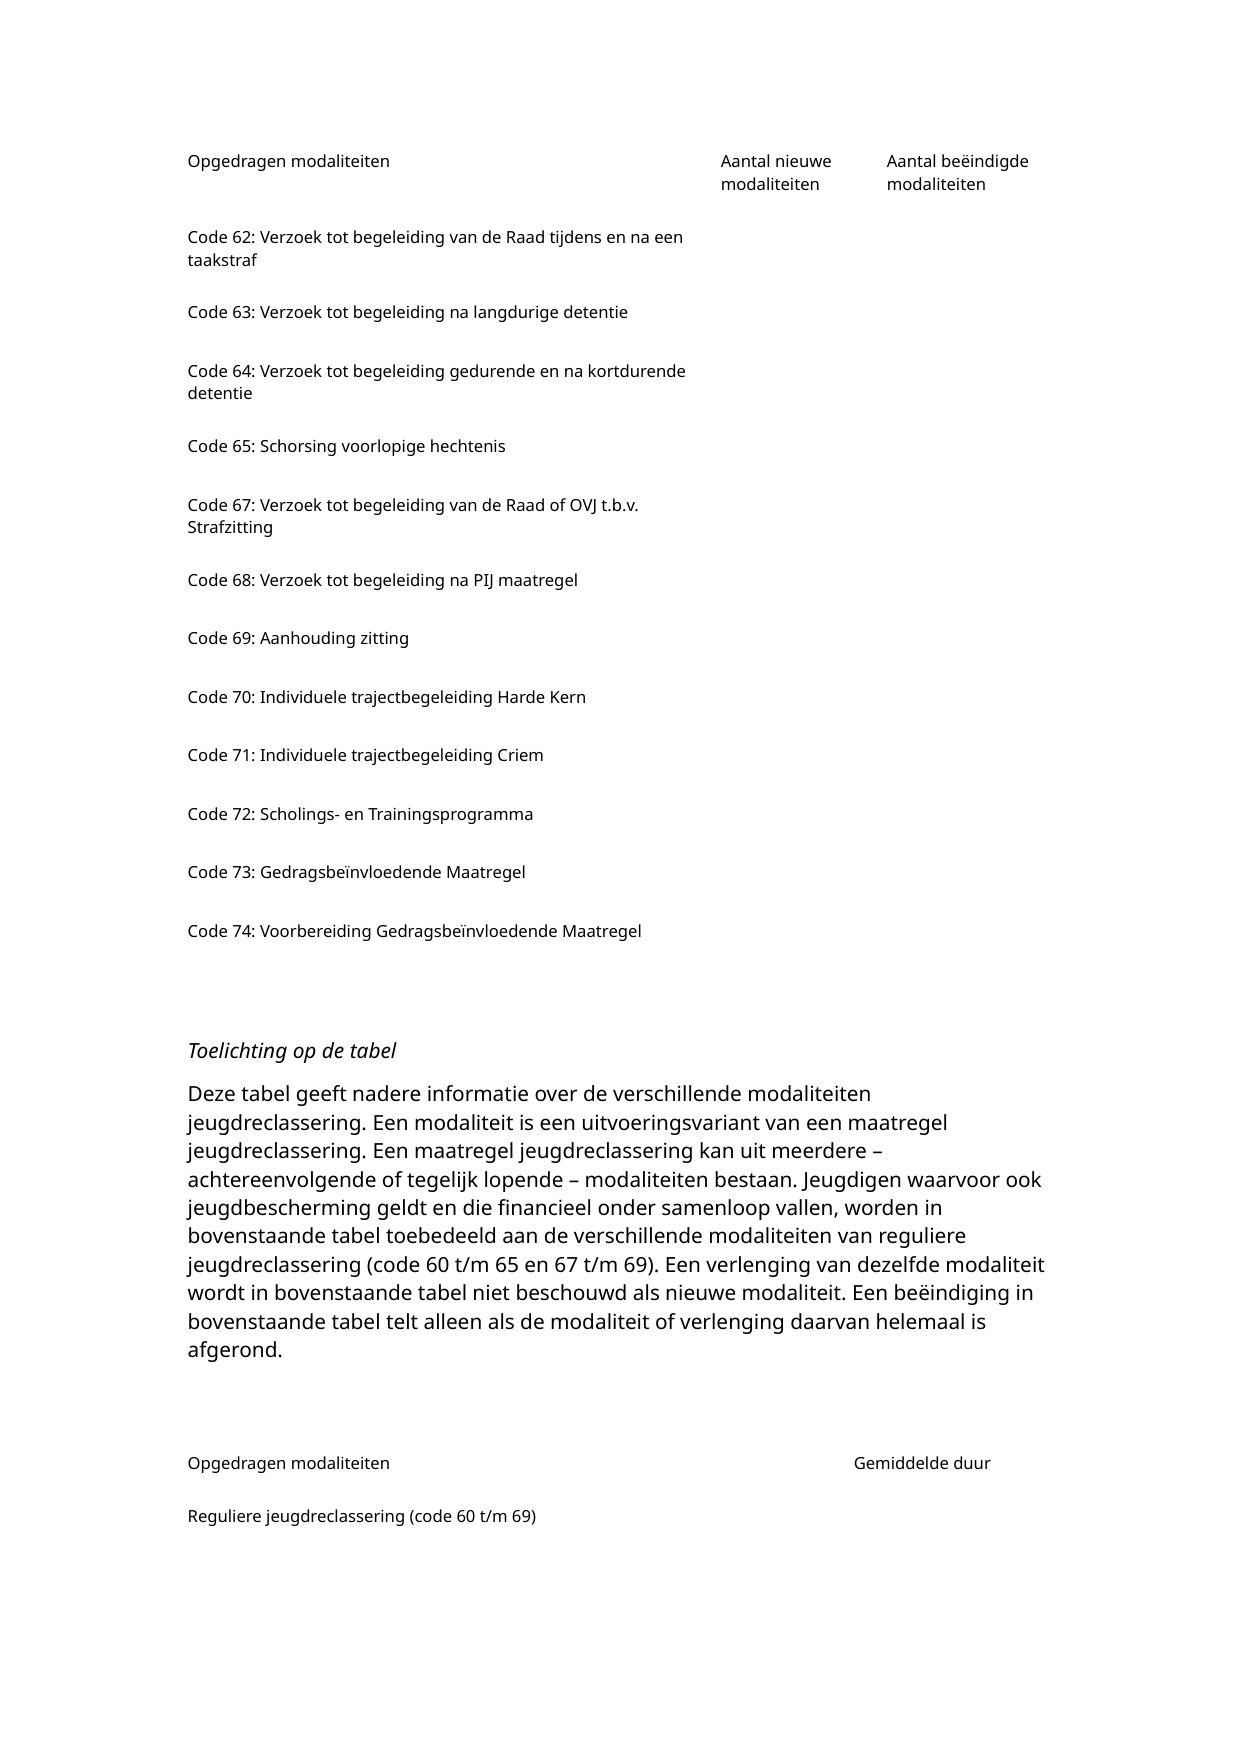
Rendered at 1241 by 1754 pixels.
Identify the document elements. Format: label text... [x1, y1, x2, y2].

table_cell [887, 493, 1053, 568]
table_cell Code 71: Individuele trajectbegeleiding Criem [188, 744, 721, 802]
table_cell [887, 744, 1053, 802]
table_cell [887, 802, 1053, 861]
table_cell [721, 627, 887, 685]
table_cell [887, 301, 1053, 359]
table_cell [887, 919, 1053, 978]
text Toelichting op de tabel [187, 1036, 1053, 1064]
table_cell [721, 225, 887, 301]
table_cell [721, 359, 887, 435]
table_cell Code 67: Verzoek tot begeleiding van de Raad of OVJ t.b.v. Strafzitting [188, 493, 721, 568]
table_cell [721, 493, 887, 568]
table_cell [887, 861, 1053, 919]
table_cell [721, 744, 887, 802]
table_cell [854, 1505, 1053, 1563]
table_cell Reguliere jeugdreclassering (code 60 t/m 69) [188, 1505, 853, 1563]
table_header Opgedragen modaliteiten [188, 150, 721, 225]
table_cell Code 64: Verzoek tot begeleiding gedurende en na kortdurende detentie [188, 359, 721, 435]
table_cell [887, 569, 1053, 627]
table_header Gemiddelde duur [854, 1452, 1053, 1504]
table_cell Code 74: Voorbereiding Gedragsbeïnvloedende Maatregel [188, 919, 721, 978]
table_header Aantal nieuwe modaliteiten [721, 150, 887, 225]
table_cell Code 65: Schorsing voorlopige hechtenis [188, 435, 721, 493]
table_cell [721, 919, 887, 978]
table_cell [721, 435, 887, 493]
table_cell Code 63: Verzoek tot begeleiding na langdurige detentie [188, 301, 721, 359]
table_header Opgedragen modaliteiten [188, 1452, 853, 1504]
table_cell [721, 569, 887, 627]
table_cell Code 72: Scholings- en Trainingsprogramma [188, 802, 721, 861]
text Deze tabel geeft nadere informatie over de verschillende modaliteiten jeugdreclassering. Een modaliteit is een uitvoeringsvariant van een maatregel jeugdreclassering. Een maatregel jeugdreclassering kan uit meerdere – achtereenvolgende of tegelijk lopende – modaliteiten bestaan. Jeugdigen waarvoor ook jeugdbescherming geldt en die financieel onder samenloop vallen, worden in bovenstaande tabel toebedeeld aan de verschillende modaliteiten van reguliere jeugdreclassering (code 60 t/m 65 en 67 t/m 69). Een verlenging van dezelfde modaliteit wordt in bovenstaande tabel niet beschouwd als nieuwe modaliteit. Een beëindiging in bovenstaande tabel telt alleen als de modaliteit of verlenging daarvan helemaal is afgerond. [187, 1079, 1053, 1364]
table_cell [887, 627, 1053, 685]
table_cell [721, 802, 887, 861]
table_cell [721, 861, 887, 919]
table_cell Code 62: Verzoek tot begeleiding van de Raad tijdens en na een taakstraf [188, 225, 721, 301]
table_cell [721, 685, 887, 744]
table_cell Code 73: Gedragsbeïnvloedende Maatregel [188, 861, 721, 919]
table_cell Code 69: Aanhouding zitting [188, 627, 721, 685]
table_cell [887, 435, 1053, 493]
table_cell Code 68: Verzoek tot begeleiding na PIJ maatregel [188, 569, 721, 627]
table_cell [887, 359, 1053, 435]
table_cell [887, 225, 1053, 301]
table_cell Code 70: Individuele trajectbegeleiding Harde Kern [188, 685, 721, 744]
table_cell [887, 685, 1053, 744]
table_cell [721, 301, 887, 359]
table_header Aantal beëindigde modaliteiten [887, 150, 1053, 225]
